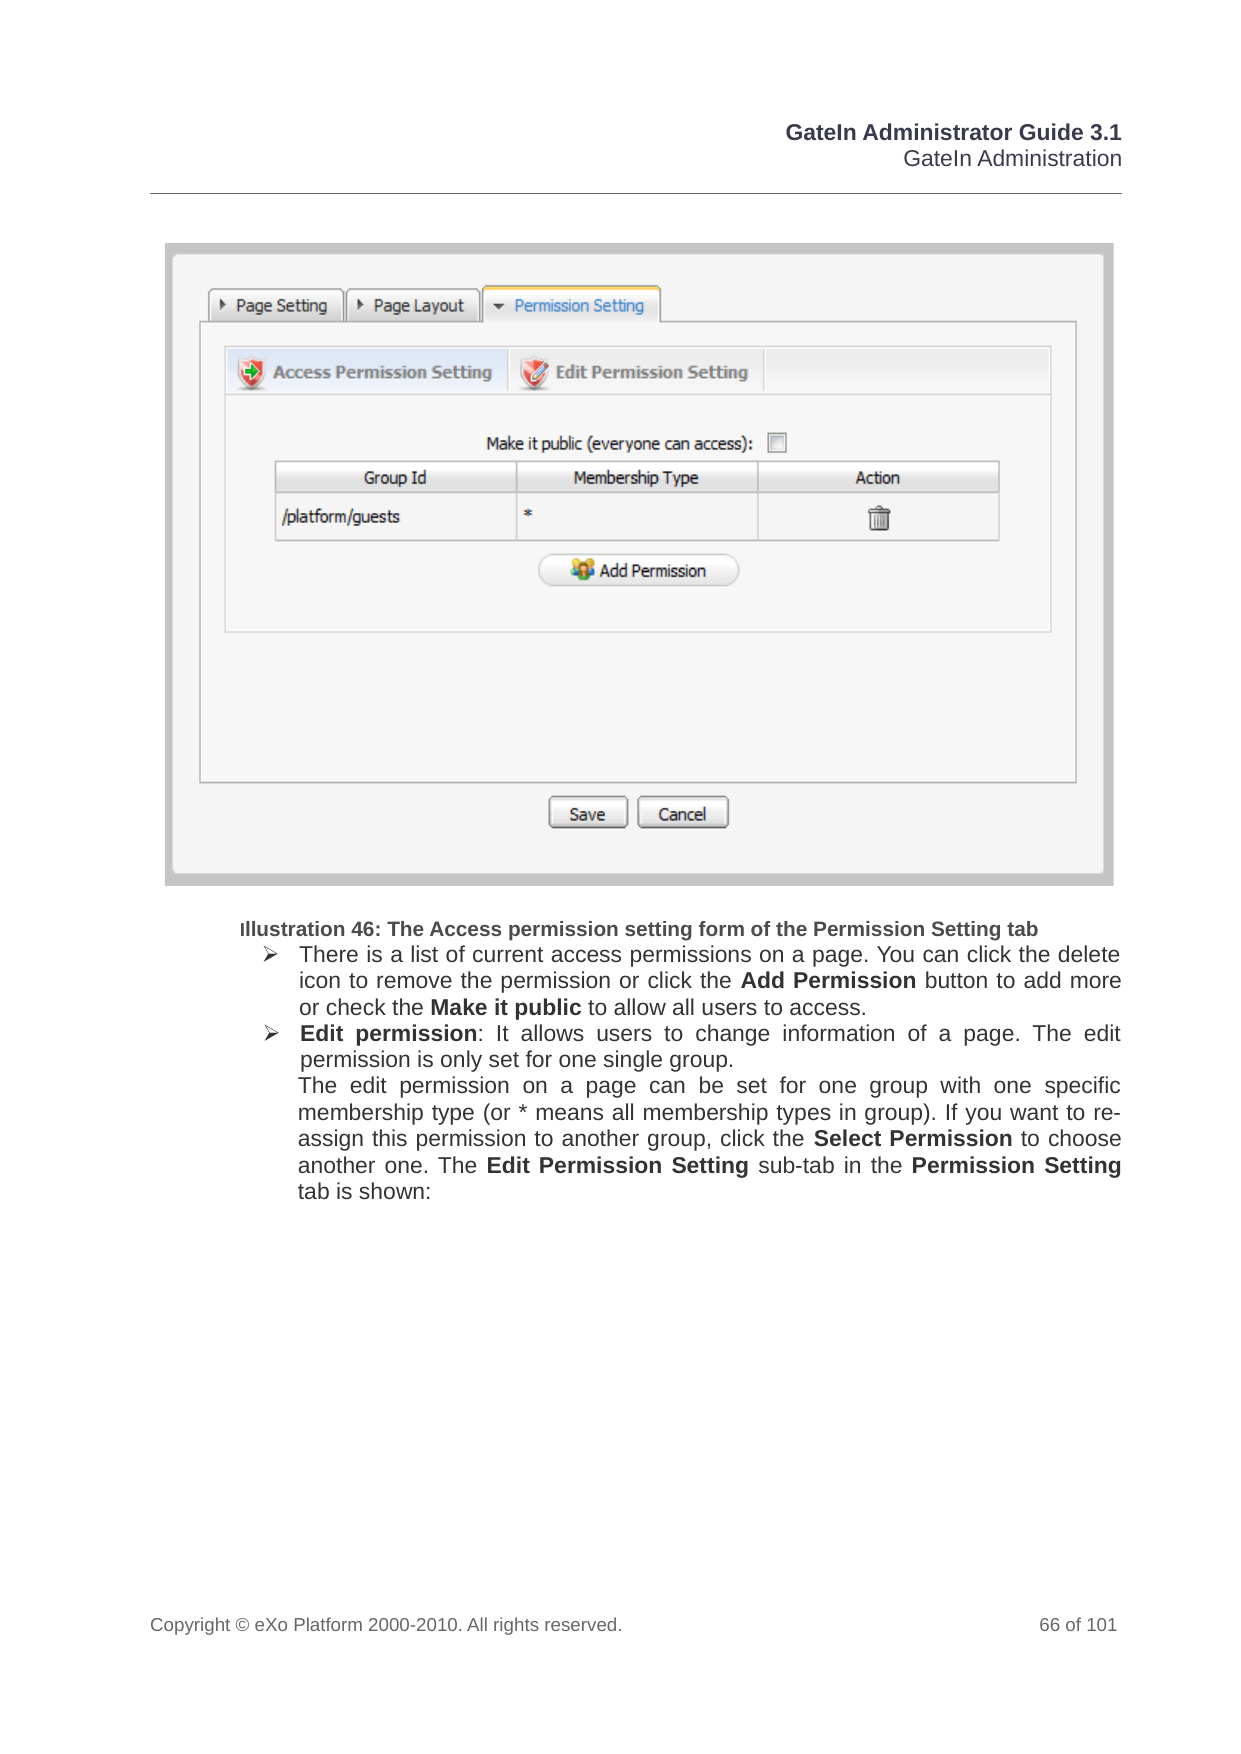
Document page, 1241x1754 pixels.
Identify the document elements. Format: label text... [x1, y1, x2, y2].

list Edit permission: It allows users to change information of a page. The edit permission is only set for one single group. [262, 1020, 1122, 1072]
text The edit permission on a page can be set for one group with one specific membership type (or * means all membership types in group). If you want to re-assign this permission to another group, click the Select Permission to choose another one. The Edit Permission Setting sub-tab in the Permission Setting tab is shown: [298, 1072, 1122, 1204]
list There is a list of current access permissions on a page. You can click the delete icon to remove the permission or click the Add Permission button to add more or check the Make it public to allow all users to access. [165, 914, 1122, 1020]
picture [164, 243, 1114, 886]
list Illustration 50: The Access permission setting form of the Permission Setting tab [165, 886, 1114, 941]
